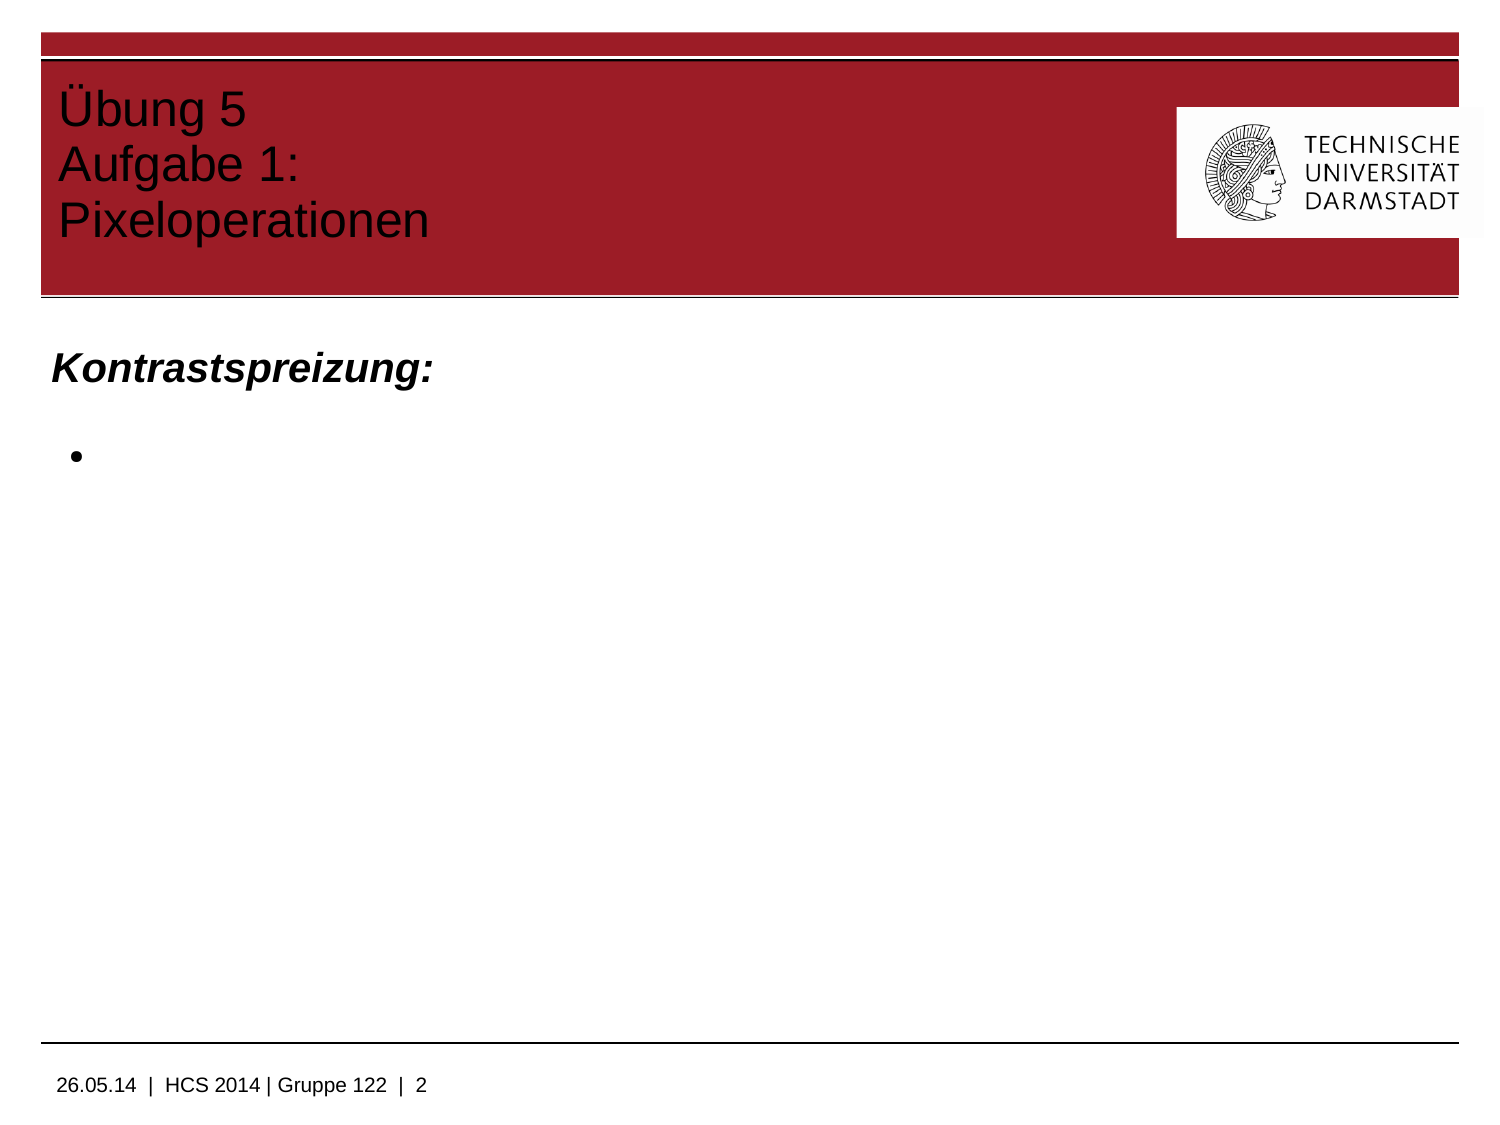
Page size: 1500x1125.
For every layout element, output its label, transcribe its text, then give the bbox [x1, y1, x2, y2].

picture [1176, 107, 1484, 238]
title Übung 5 Aufgabe 1: Pixeloperationen [59, 80, 1149, 249]
list Kontrastspreizung: [51, 330, 1444, 1028]
